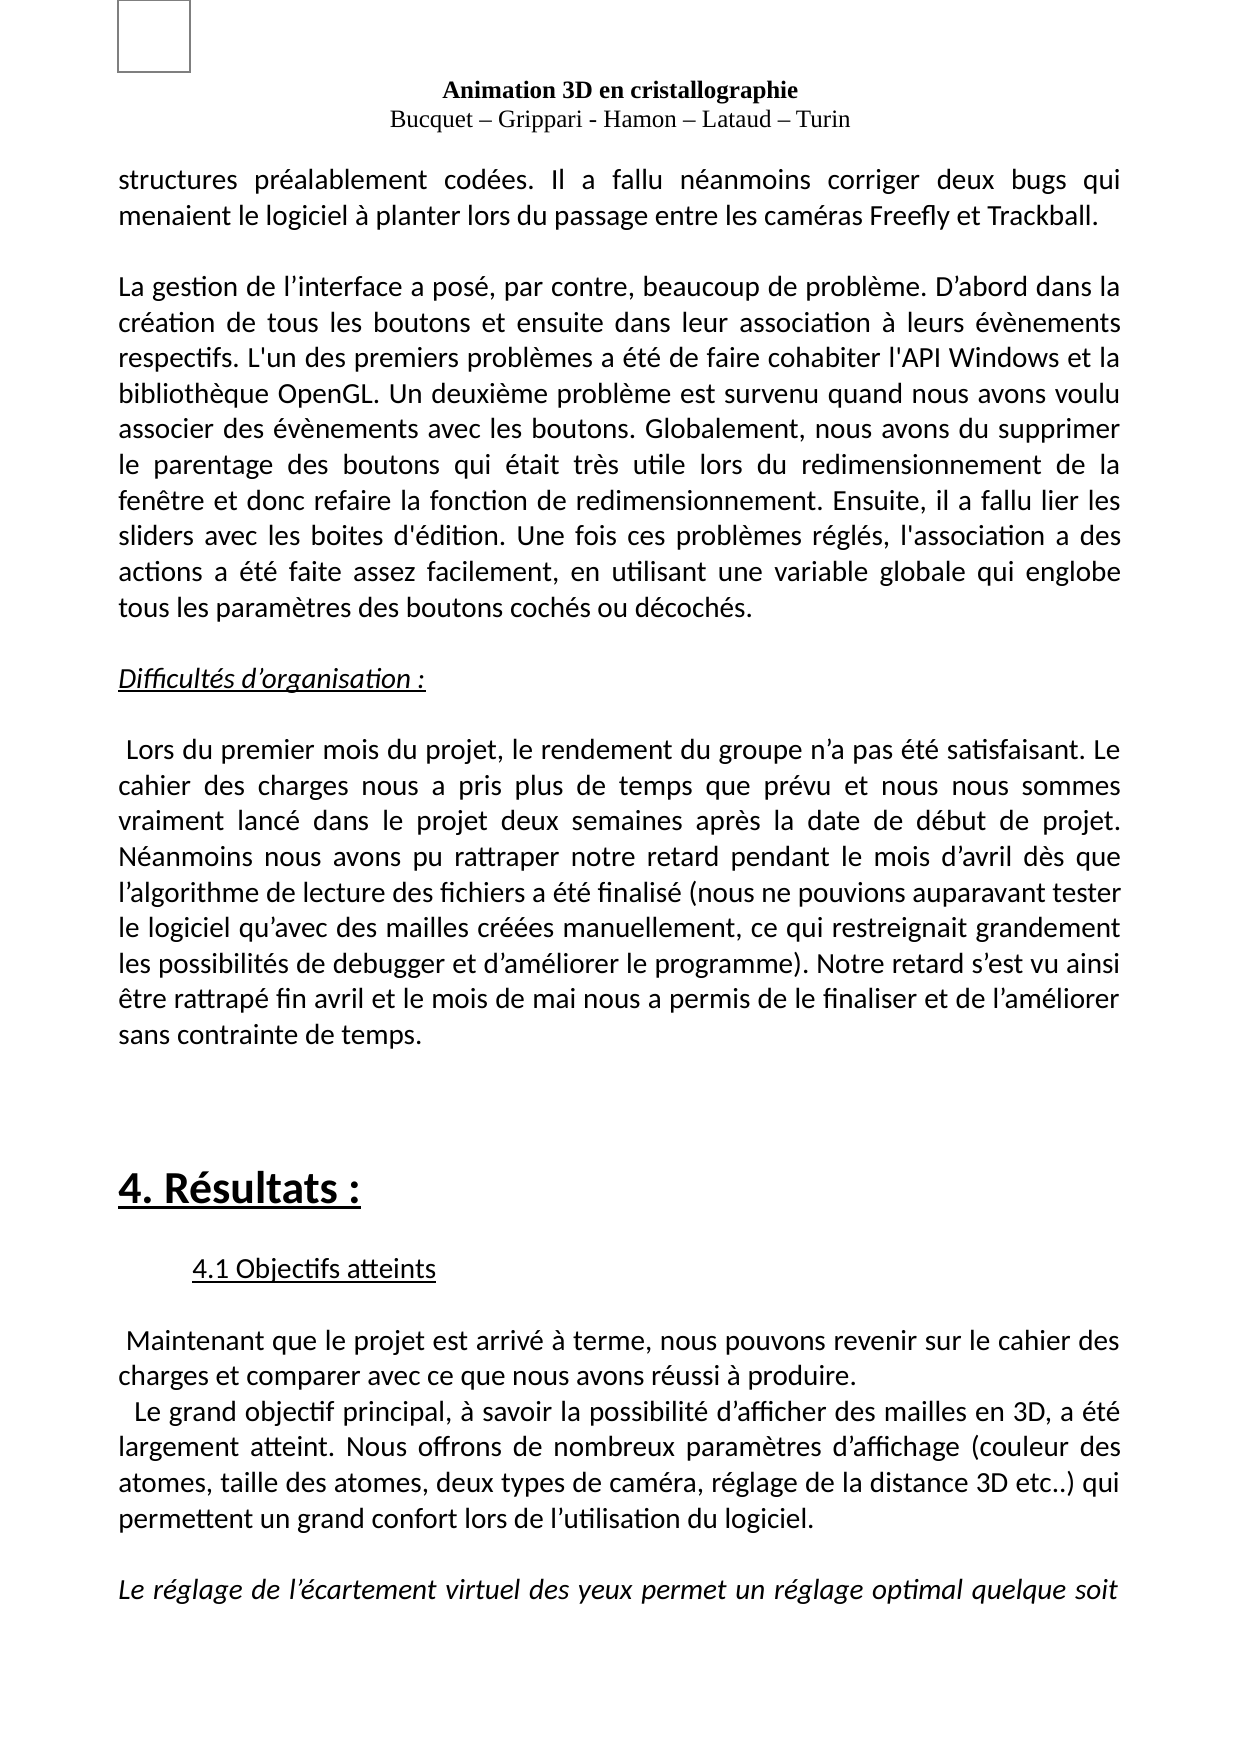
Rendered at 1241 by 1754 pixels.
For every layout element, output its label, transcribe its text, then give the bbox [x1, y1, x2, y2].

text structures préalablement codées. Il a fallu néanmoins corriger deux bugs qui menaient le logiciel à planter lors du passage entre les caméras Freefly et Trackball. [118, 161, 1122, 232]
text Le réglage de l’écartement virtuel des yeux permet un réglage optimal quelque soit [118, 1571, 1122, 1607]
text Difficultés d’organisation : [118, 660, 1122, 696]
text Maintenant que le projet est arrivé à terme, nous pouvons revenir sur le cahier des charges et comparer avec ce que nous avons réussi à produire. [118, 1322, 1122, 1393]
text 4.1 Objectifs atteints [118, 1250, 1122, 1286]
text 4. Résultats : [118, 1159, 1122, 1215]
text La gestion de l’interface a posé, par contre, beaucoup de problème. D’abord dans la création de tous les boutons et ensuite dans leur association à leurs évènements respectifs. L'un des premiers problèmes a été de faire cohabiter l'API Windows et la bibliothèque OpenGL. Un deuxième problème est survenu quand nous avons voulu associer des évènements avec les boutons. Globalement, nous avons du supprimer le parentage des boutons qui était très utile lors du redimensionnement de la fenêtre et donc refaire la fonction de redimensionnement. Ensuite, il a fallu lier les sliders avec les boites d'édition. Une fois ces problèmes réglés, l'association a des actions a été faite assez facilement, en utilisant une variable globale qui englobe tous les paramètres des boutons cochés ou décochés. [118, 268, 1122, 624]
text Le grand objectif principal, à savoir la possibilité d’afficher des mailles en 3D, a été largement atteint. Nous offrons de nombreux paramètres d’affichage (couleur des atomes, taille des atomes, deux types de caméra, réglage de la distance 3D etc..) qui permettent un grand confort lors de l’utilisation du logiciel. [118, 1393, 1122, 1535]
text Lors du premier mois du projet, le rendement du groupe n’a pas été satisfaisant. Le cahier des charges nous a pris plus de temps que prévu et nous nous sommes vraiment lancé dans le projet deux semaines après la date de début de projet. Néanmoins nous avons pu rattraper notre retard pendant le mois d’avril dès que l’algorithme de lecture des fichiers a été finalisé (nous ne pouvions auparavant tester le logiciel qu’avec des mailles créées manuellement, ce qui restreignait grandement les possibilités de debugger et d’améliorer le programme). Notre retard s’est vu ainsi être rattrapé fin avril et le mois de mai nous a permis de le finaliser et de l’améliorer sans contrainte de temps. [118, 731, 1122, 1052]
